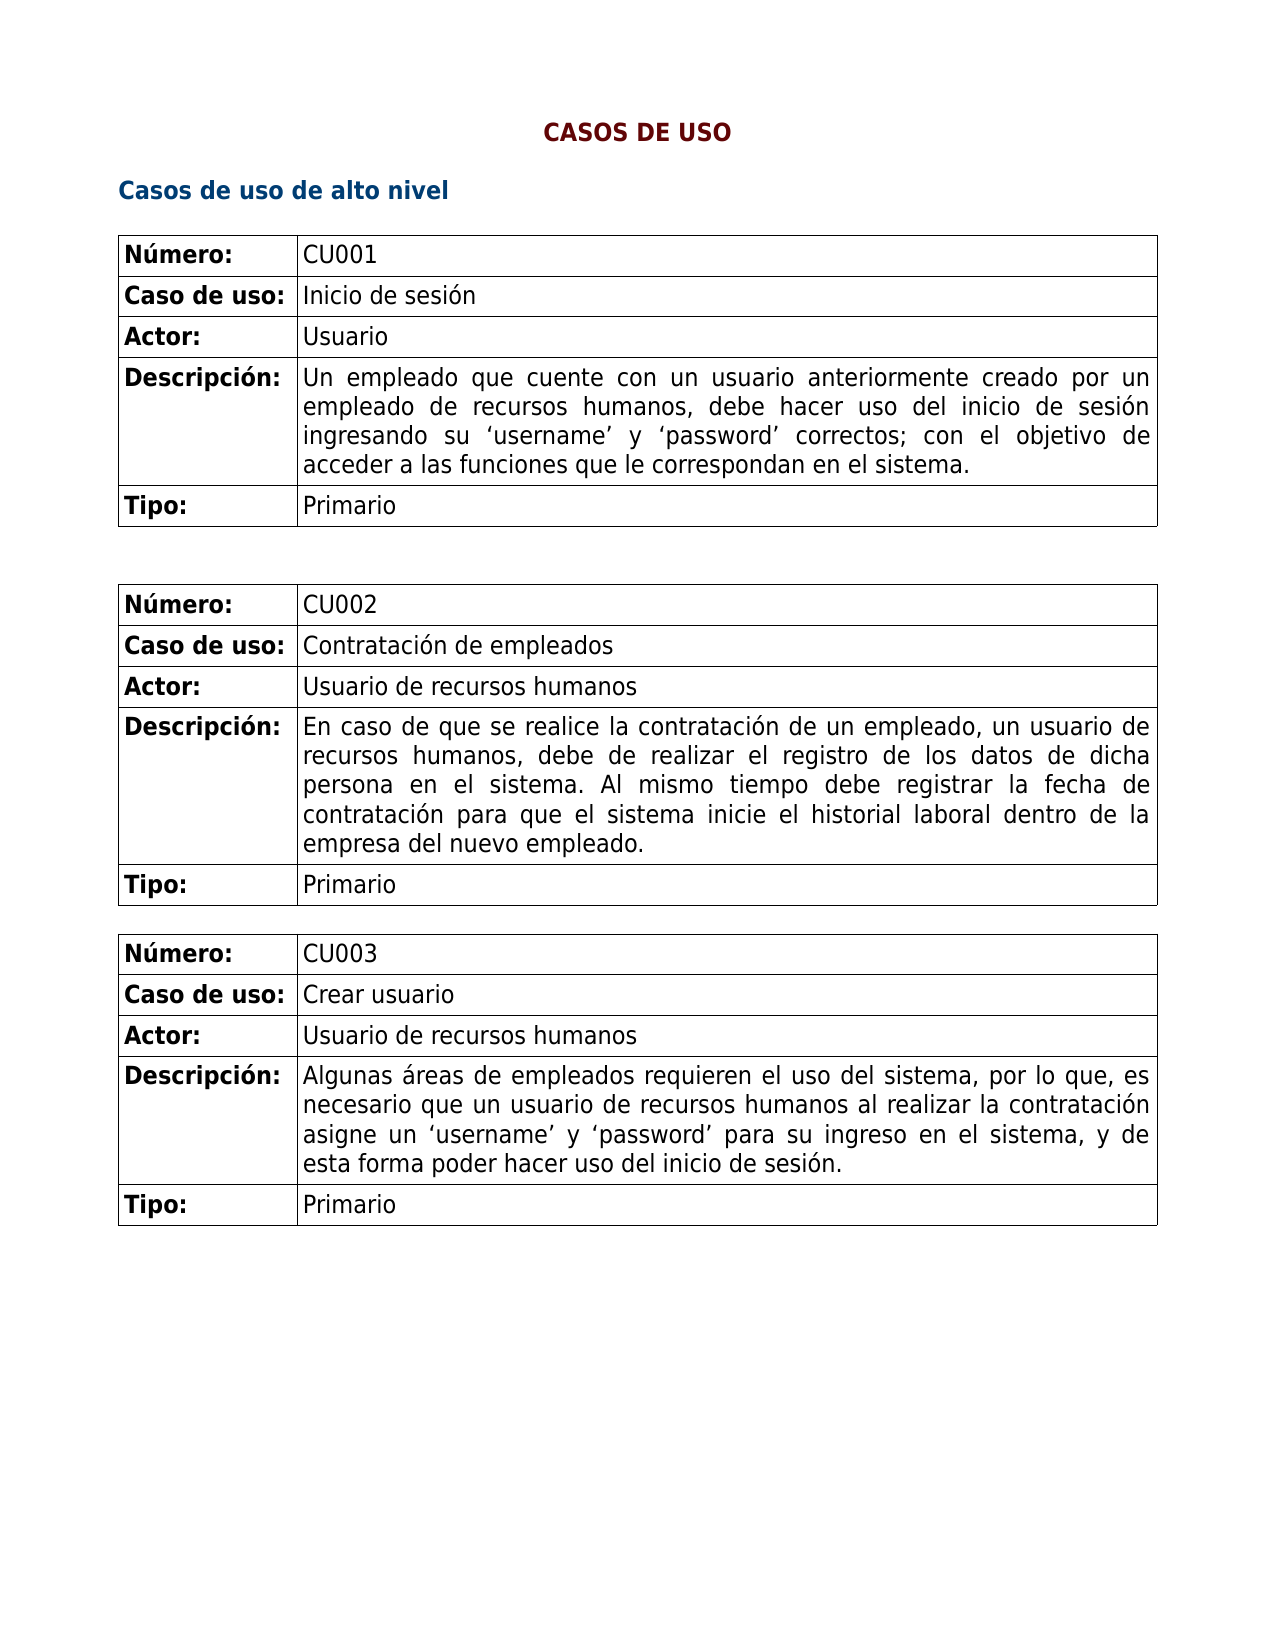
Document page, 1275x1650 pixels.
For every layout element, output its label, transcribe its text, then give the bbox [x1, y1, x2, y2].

table_cell Tipo: [119, 486, 297, 526]
table_cell Descripción: [119, 1057, 297, 1184]
table_cell Algunas áreas de empleados requieren el uso del sistema, por lo que, es necesario que un usuario de recursos humanos al realizar la contratación asigne un ‘username’ y ‘password’ para su ingreso en el sistema, y de esta forma poder hacer uso del inicio de sesión. [298, 1057, 1157, 1184]
table_cell En caso de que se realice la contratación de un empleado, un usuario de recursos humanos, debe de realizar el registro de los datos de dicha persona en el sistema. Al mismo tiempo debe registrar la fecha de contratación para que el sistema inicie el historial laboral dentro de la empresa del nuevo empleado. [298, 708, 1157, 864]
table_cell Tipo: [119, 865, 297, 905]
table_cell Usuario de recursos humanos [298, 1016, 1157, 1056]
table_cell Primario [298, 865, 1157, 905]
table_cell Crear usuario [298, 975, 1157, 1015]
table_header CU001 [298, 236, 1157, 276]
table_header Número: [119, 236, 297, 276]
text Casos de uso de alto nivel [118, 176, 1157, 206]
table_cell Caso de uso: [119, 975, 297, 1015]
table_cell Usuario de recursos humanos [298, 667, 1157, 707]
table_cell Inicio de sesión [298, 277, 1157, 316]
table_cell Usuario [298, 317, 1157, 357]
table_header CU003 [298, 935, 1157, 974]
table_header CU002 [298, 585, 1157, 625]
table_header Número: [119, 585, 297, 625]
table_cell Actor: [119, 317, 297, 357]
table_cell Descripción: [119, 708, 297, 864]
table_cell Actor: [119, 1016, 297, 1056]
text CASOS DE USO [118, 118, 1157, 147]
table_cell Descripción: [119, 358, 297, 485]
table_cell Primario [298, 1185, 1157, 1225]
table_cell Caso de uso: [119, 277, 297, 316]
table_cell Un empleado que cuente con un usuario anteriormente creado por un empleado de recursos humanos, debe hacer uso del inicio de sesión ingresando su ‘username’ y ‘password’ correctos; con el objetivo de acceder a las funciones que le correspondan en el sistema. [298, 358, 1157, 485]
table_cell Caso de uso: [119, 626, 297, 666]
table_cell Tipo: [119, 1185, 297, 1225]
table_cell Primario [298, 486, 1157, 526]
table_header Número: [119, 935, 297, 974]
table_cell Contratación de empleados [298, 626, 1157, 666]
table_cell Actor: [119, 667, 297, 707]
